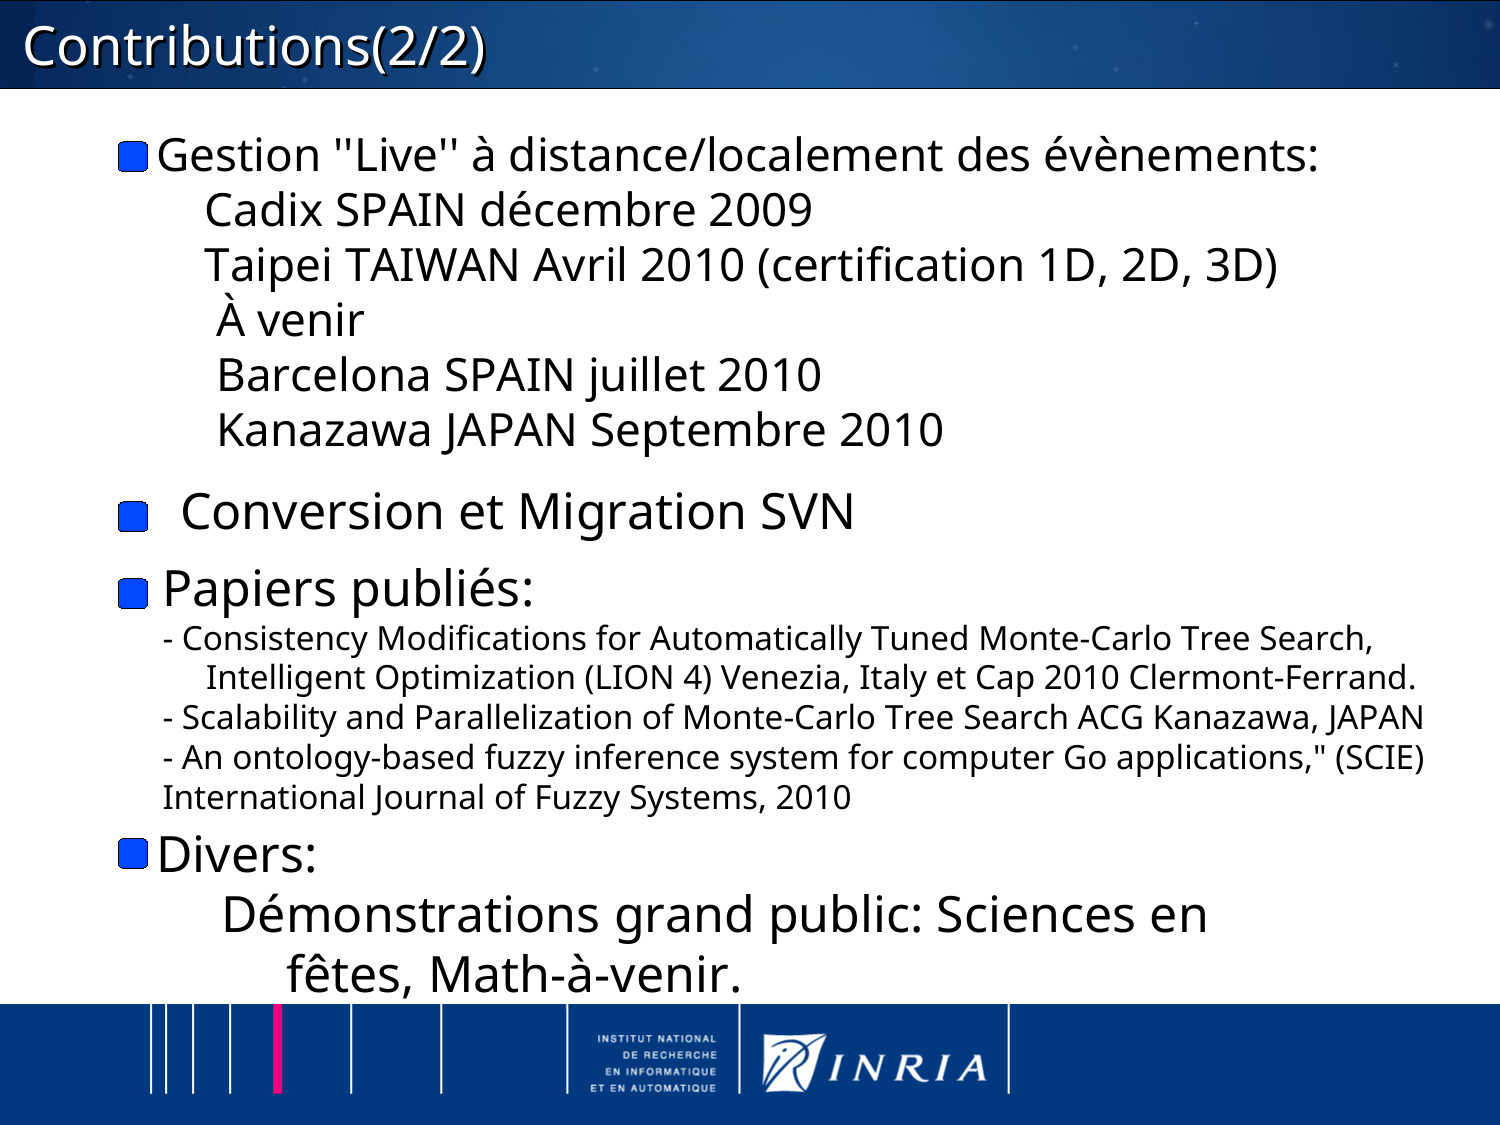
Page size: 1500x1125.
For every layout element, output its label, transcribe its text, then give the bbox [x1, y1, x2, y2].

text_box Contributions(2/2) [0, 0, 1500, 89]
text_box [118, 578, 147, 609]
picture [0, 1004, 1500, 1125]
text_box [118, 501, 148, 532]
text_box Divers: Démonstrations grand public: Sciences en fêtes, Math-à-venir. [141, 814, 1353, 1010]
text_box Gestion ''Live'' à distance/localement des évènements: Cadix SPAIN décembre 2009 Taipei TAIWAN Avril 2010 (certification 1D, 2D, 3D) À venir Barcelona SPAIN juillet 2010 Kanazawa JAPAN Septembre 2010 [141, 118, 1471, 463]
text_box [118, 838, 141, 869]
text_box [118, 141, 148, 172]
text_box Papiers publiés: - Consistency Modifications for Automatically Tuned Monte-Carlo Tree Search, Intelligent Optimization (LION 4) Venezia, Italy et Cap 2010 Clermont-Ferrand. - Scalability and Parallelization of Monte-Carlo Tree Search ACG Kanazawa, JAPAN - An ontology-based fuzzy inference system for computer Go applications," (SCIE) International Journal of Fuzzy Systems, 2010 [147, 549, 1477, 824]
text_box Conversion et Migration SVN [165, 472, 1004, 548]
